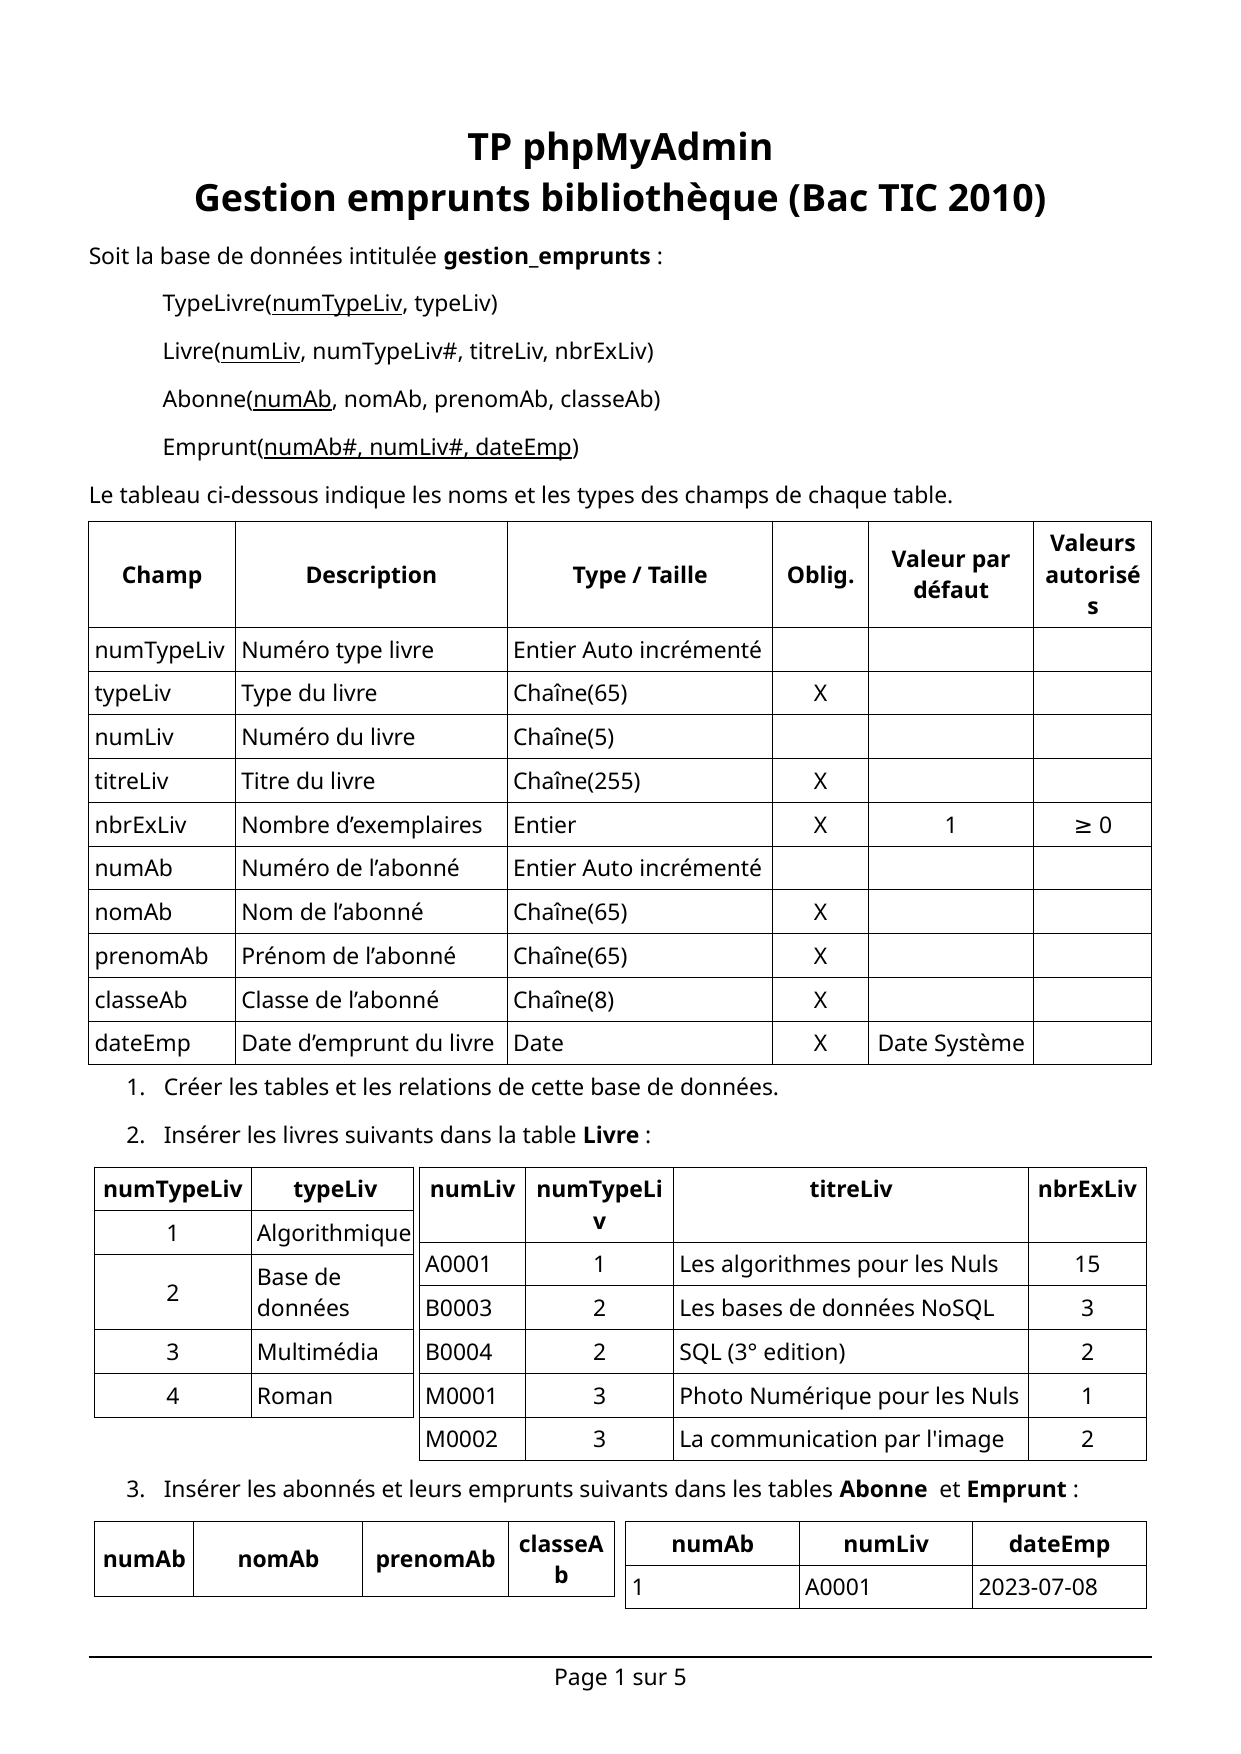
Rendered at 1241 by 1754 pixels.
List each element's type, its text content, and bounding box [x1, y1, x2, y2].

text Livre(numLiv, numTypeLiv#, titreLiv, nbrExLiv) [162, 335, 1152, 366]
table_cell [1034, 672, 1151, 714]
table_cell ≥ 0 [1034, 803, 1151, 846]
table_cell 2 [526, 1330, 673, 1373]
table_header Description [236, 522, 507, 627]
table_cell [869, 847, 1033, 889]
table_cell 2023-07-08 [973, 1566, 1146, 1608]
table_header [414, 1161, 1152, 1467]
table_header numTypeLiv [526, 1168, 673, 1242]
table_cell Date Système [869, 1022, 1033, 1064]
text TypeLivre(numTypeLiv, typeLiv) [162, 287, 1152, 319]
table_cell Type du livre [236, 672, 507, 714]
table_cell M0001 [420, 1374, 525, 1417]
table_cell Chaîne(5) [508, 715, 772, 758]
table_cell [869, 672, 1033, 714]
table_cell X [773, 890, 868, 933]
table_header titreLiv [674, 1168, 1028, 1242]
table_cell [869, 715, 1033, 758]
table_cell typeLiv [89, 672, 235, 714]
table_header nbrExLiv [1029, 1168, 1146, 1242]
table_header numLiv [800, 1522, 972, 1564]
table_header [89, 1515, 620, 1615]
table_cell Classe de l’abonné [236, 978, 507, 1021]
table_header classeAb [509, 1522, 614, 1596]
table_cell numTypeLiv [89, 628, 235, 671]
subtitle TP phpMyAdmin [88, 120, 1152, 171]
table_cell 2 [1029, 1330, 1146, 1373]
table_cell [1034, 847, 1151, 889]
table_cell B0004 [420, 1330, 525, 1373]
table_cell 4 [95, 1374, 251, 1417]
table_cell [869, 759, 1033, 802]
table_cell 1 [1029, 1374, 1146, 1417]
table_cell Photo Numérique pour les Nuls [674, 1374, 1028, 1417]
table_cell nomAb [89, 890, 235, 933]
table_header numLiv [420, 1168, 525, 1242]
text Le tableau ci-dessous indique les noms et les types des champs de chaque table. [88, 479, 1152, 510]
table_cell 1 [526, 1243, 673, 1285]
table_cell [869, 978, 1033, 1021]
table_cell 15 [1029, 1243, 1146, 1285]
table_cell titreLiv [89, 759, 235, 802]
table_header [89, 1161, 413, 1467]
table_cell Chaîne(65) [508, 672, 772, 714]
table_cell Algorithmique [252, 1211, 413, 1254]
table_cell [773, 715, 868, 758]
table_cell 3 [1029, 1286, 1146, 1329]
table_cell [1034, 715, 1151, 758]
table_cell Chaîne(65) [508, 890, 772, 933]
table_header numTypeLiv [95, 1168, 251, 1210]
list Créer les tables et les relations de cette base de données. [126, 1071, 1152, 1102]
table_cell 3 [526, 1374, 673, 1417]
table_cell [869, 628, 1033, 671]
table_header typeLiv [252, 1168, 413, 1210]
table_cell 1 [626, 1566, 799, 1608]
table_cell Chaîne(255) [508, 759, 772, 802]
table_cell Date d’emprunt du livre [236, 1022, 507, 1064]
table_cell Numéro type livre [236, 628, 507, 671]
subtitle Gestion emprunts bibliothèque (Bac TIC 2010) [88, 171, 1152, 222]
table_cell [1034, 759, 1151, 802]
table_cell La communication par l'image [674, 1418, 1028, 1460]
table_cell [869, 934, 1033, 977]
table_cell X [773, 934, 868, 977]
table_cell Prénom de l’abonné [236, 934, 507, 977]
table_header numAb [95, 1522, 193, 1596]
table_cell 2 [95, 1255, 251, 1329]
table_cell M0002 [420, 1418, 525, 1460]
table_cell A0001 [800, 1566, 972, 1608]
table_cell [773, 847, 868, 889]
table_cell Nom de l’abonné [236, 890, 507, 933]
table_cell Numéro de l’abonné [236, 847, 507, 889]
text Soit la base de données intitulée gestion_emprunts : [88, 239, 1152, 271]
table_cell Date [508, 1022, 772, 1064]
table_cell [1034, 890, 1151, 933]
table_cell Les bases de données NoSQL [674, 1286, 1028, 1329]
table_cell Chaîne(8) [508, 978, 772, 1021]
table_cell numLiv [89, 715, 235, 758]
table_cell SQL (3° edition) [674, 1330, 1028, 1373]
table_cell Entier Auto incrémenté [508, 628, 772, 671]
text Emprunt(numAb#, numLiv#, dateEmp) [162, 431, 1152, 462]
table_cell X [773, 759, 868, 802]
table_header Champ [89, 522, 235, 627]
table_cell [773, 628, 868, 671]
table_header nomAb [194, 1522, 362, 1596]
table_cell Nombre d’exemplaires [236, 803, 507, 846]
table_cell X [773, 803, 868, 846]
table_header prenomAb [363, 1522, 508, 1596]
table_cell classeAb [89, 978, 235, 1021]
table_cell [1034, 628, 1151, 671]
table_cell dateEmp [89, 1022, 235, 1064]
table_cell 1 [95, 1211, 251, 1254]
table_cell 3 [526, 1418, 673, 1460]
table_header Type / Taille [508, 522, 772, 627]
table_cell Base de données [252, 1255, 413, 1329]
table_cell Roman [252, 1374, 413, 1417]
table_cell Les algorithmes pour les Nuls [674, 1243, 1028, 1285]
table_cell Entier Auto incrémenté [508, 847, 772, 889]
table_header Oblig. [773, 522, 868, 627]
table_cell 1 [869, 803, 1033, 846]
table_cell B0003 [420, 1286, 525, 1329]
table_cell X [773, 1022, 868, 1064]
table_cell numAb [89, 847, 235, 889]
table_cell X [773, 672, 868, 714]
table_cell Multimédia [252, 1330, 413, 1373]
text Abonne(numAb, nomAb, prenomAb, classeAb) [162, 383, 1152, 414]
table_cell [1034, 934, 1151, 977]
table_header [620, 1515, 1152, 1615]
table_cell 2 [526, 1286, 673, 1329]
list Insérer les abonnés et leurs emprunts suivants dans les tables Abonne et Emprunt : [126, 1473, 1152, 1504]
list Insérer les livres suivants dans la table Livre : [126, 1119, 1152, 1150]
table_header Valeur par défaut [869, 522, 1033, 627]
table_cell A0001 [420, 1243, 525, 1285]
table_cell X [773, 978, 868, 1021]
table_cell Titre du livre [236, 759, 507, 802]
table_cell nbrExLiv [89, 803, 235, 846]
table_header dateEmp [973, 1522, 1146, 1564]
table_header numAb [626, 1522, 799, 1564]
table_header Valeurs autorisés [1034, 522, 1151, 627]
table_cell [1034, 978, 1151, 1021]
table_cell 3 [95, 1330, 251, 1373]
table_cell Numéro du livre [236, 715, 507, 758]
table_cell [869, 890, 1033, 933]
table_cell Entier [508, 803, 772, 846]
table_cell 2 [1029, 1418, 1146, 1460]
table_cell [1034, 1022, 1151, 1064]
table_cell Chaîne(65) [508, 934, 772, 977]
table_cell prenomAb [89, 934, 235, 977]
